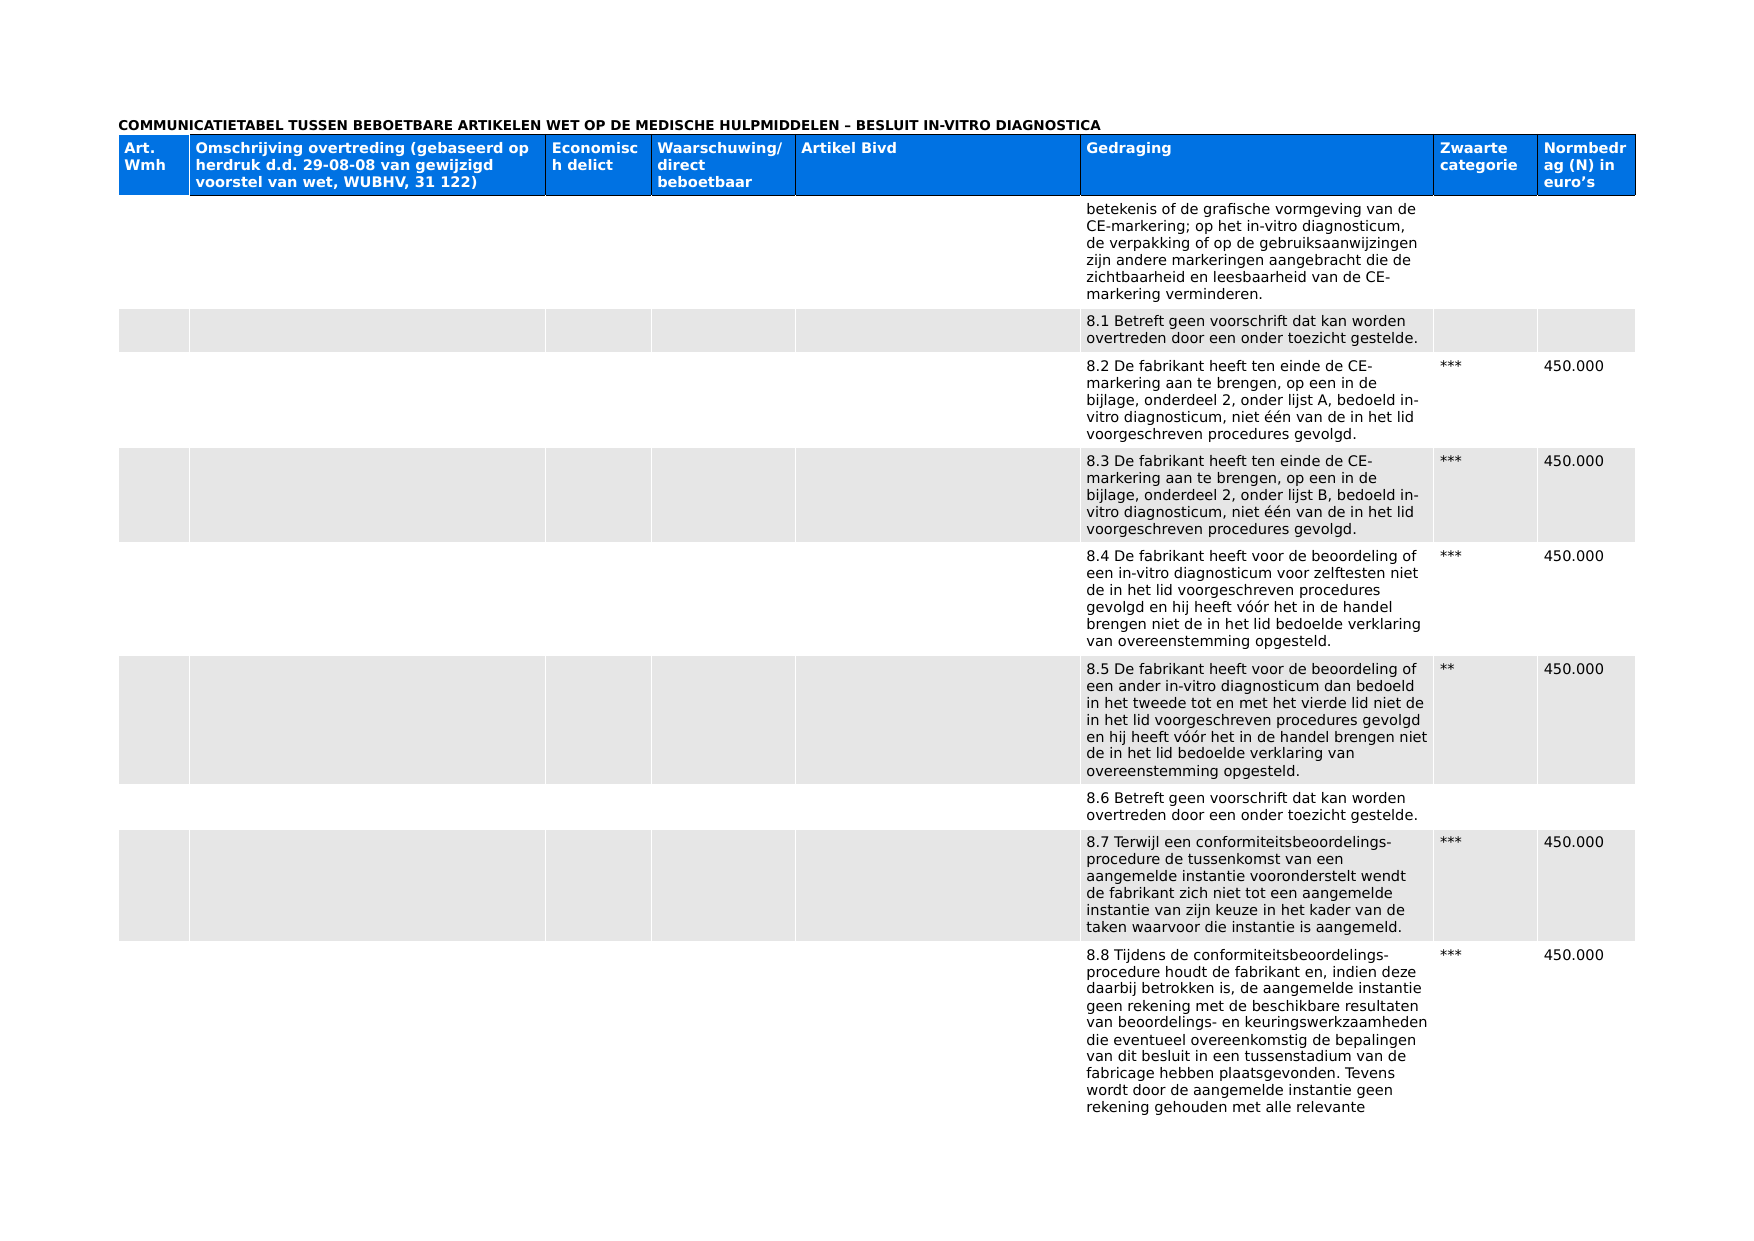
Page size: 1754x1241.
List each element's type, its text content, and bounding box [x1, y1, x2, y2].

table_cell [119, 448, 189, 542]
table_cell Omschrijving overtreding (gebaseerd op herdruk d.d. 29-08-08 van gewijzigd voorstel van wet, WUBHV, 31 122) [190, 135, 545, 195]
table_cell [652, 942, 795, 1121]
table_cell [796, 353, 1080, 447]
table_cell [119, 656, 189, 784]
table_cell 8.4 De fabrikant heeft voor de beoordeling of een in-vitro diagnosticum voor zelftesten niet de in het lid voorgeschreven procedures gevolgd en hij heeft vóór het in de handel brengen niet de in het lid bedoelde verklaring van overeenstemming opgesteld. [1081, 544, 1433, 655]
table_cell Economisch delict [546, 135, 651, 195]
table_cell [652, 309, 795, 352]
table_cell [652, 785, 795, 828]
table_cell [190, 785, 545, 828]
table_cell [796, 656, 1080, 784]
table_cell [652, 544, 795, 655]
table_cell [652, 448, 795, 542]
table_cell [652, 353, 795, 447]
table_cell [796, 448, 1080, 542]
table_cell Normbedrag (N) in euro’s [1538, 135, 1635, 195]
table_cell 8.1 Betreft geen voorschrift dat kan worden overtreden door een onder toezicht gestelde. [1081, 309, 1433, 352]
table_cell Gedraging [1081, 135, 1433, 195]
table_cell [796, 830, 1080, 941]
table_cell [1538, 196, 1635, 307]
table_cell [119, 196, 189, 307]
table_cell [190, 309, 545, 352]
table_cell 450.000 [1538, 942, 1635, 1121]
table_cell [119, 942, 189, 1121]
table_cell [1434, 196, 1537, 307]
table_cell [190, 544, 545, 655]
table_cell betekenis of de grafische vormgeving van de CE-markering; op het in-vitro diagnosticum, de verpakking of op de gebruiksaanwijzingen zijn andere markeringen aangebracht die de zichtbaarheid en leesbaarheid van de CE-markering verminderen. [1081, 196, 1433, 307]
table_cell 450.000 [1538, 544, 1635, 655]
table_cell [652, 830, 795, 941]
table_cell [190, 830, 545, 941]
table_cell [119, 309, 189, 352]
table_cell [1434, 785, 1537, 828]
table_cell [1538, 785, 1635, 828]
table_cell [119, 353, 189, 447]
table_cell *** [1434, 942, 1537, 1121]
table_cell [546, 448, 651, 542]
table_cell *** [1434, 830, 1537, 941]
table_cell Artikel Bivd [796, 135, 1080, 195]
table_cell *** [1434, 544, 1537, 655]
table_cell [546, 544, 651, 655]
table_cell Waarschuwing/direct beboetbaar [652, 135, 795, 195]
table_cell [652, 656, 795, 784]
table_cell [546, 942, 651, 1121]
table_cell 8.3 De fabrikant heeft ten einde de CE-markering aan te brengen, op een in de bijlage, onderdeel 2, onder lijst B, bedoeld in-vitro diagnosticum, niet één van de in het lid voorgeschreven procedures gevolgd. [1081, 448, 1433, 542]
table_cell [190, 656, 545, 784]
table_cell 450.000 [1538, 448, 1635, 542]
table_cell 450.000 [1538, 656, 1635, 784]
table_cell [119, 830, 189, 941]
table_cell [796, 785, 1080, 828]
table_cell *** [1434, 353, 1537, 447]
table_header COMMUNICATIETABEL TUSSEN BEBOETBARE ARTIKELEN WET OP DE MEDISCHE HULPMIDDELEN – BESLUIT IN-VITRO DIAGNOSTICA [118, 118, 1636, 134]
table_cell *** [1434, 448, 1537, 542]
table_cell [190, 196, 545, 307]
table_cell [190, 448, 545, 542]
table_cell [119, 785, 189, 828]
table_cell [796, 544, 1080, 655]
table_cell 8.2 De fabrikant heeft ten einde de CE-markering aan te brengen, op een in de bijlage, onderdeel 2, onder lijst A, bedoeld in-vitro diagnosticum, niet één van de in het lid voorgeschreven procedures gevolgd. [1081, 353, 1433, 447]
table_cell [546, 830, 651, 941]
table_cell [546, 196, 651, 307]
table_cell 8.7 Terwijl een conformiteitsbeoordelings-procedure de tussenkomst van een aangemelde instantie vooronderstelt wendt de fabrikant zich niet tot een aangemelde instantie van zijn keuze in het kader van de taken waarvoor die instantie is aangemeld. [1081, 830, 1433, 941]
table_cell Zwaarte categorie [1434, 135, 1537, 195]
table_cell ** [1434, 656, 1537, 784]
table_cell 8.6 Betreft geen voorschrift dat kan worden overtreden door een onder toezicht gestelde. [1081, 785, 1433, 828]
table_cell [652, 196, 795, 307]
table_cell [1538, 309, 1635, 352]
table_cell [796, 942, 1080, 1121]
table_cell [546, 785, 651, 828]
table_cell [1434, 309, 1537, 352]
table_cell [546, 656, 651, 784]
table_cell [546, 309, 651, 352]
table_cell [796, 309, 1080, 352]
table_cell Art. Wmh [119, 135, 189, 195]
table_cell [546, 353, 651, 447]
table_cell [796, 196, 1080, 307]
table_cell [190, 353, 545, 447]
table_cell [190, 942, 545, 1121]
table_cell 450.000 [1538, 353, 1635, 447]
table_cell 8.5 De fabrikant heeft voor de beoordeling of een ander in-vitro diagnosticum dan bedoeld in het tweede tot en met het vierde lid niet de in het lid voorgeschreven procedures gevolgd en hij heeft vóór het in de handel brengen niet de in het lid bedoelde verklaring van overeenstemming opgesteld. [1081, 656, 1433, 784]
table_cell 450.000 [1538, 830, 1635, 941]
table_cell [119, 544, 189, 655]
table_cell 8.8 Tijdens de conformiteitsbeoordelings-procedure houdt de fabrikant en, indien deze daarbij betrokken is, de aangemelde instantie geen rekening met de beschikbare resultaten van beoordelings- en keuringswerkzaamheden die eventueel overeenkomstig de bepalingen van dit besluit in een tussenstadium van de fabricage hebben plaatsgevonden. Tevens wordt door de aangemelde instantie geen rekening gehouden met alle relevante [1081, 942, 1433, 1121]
